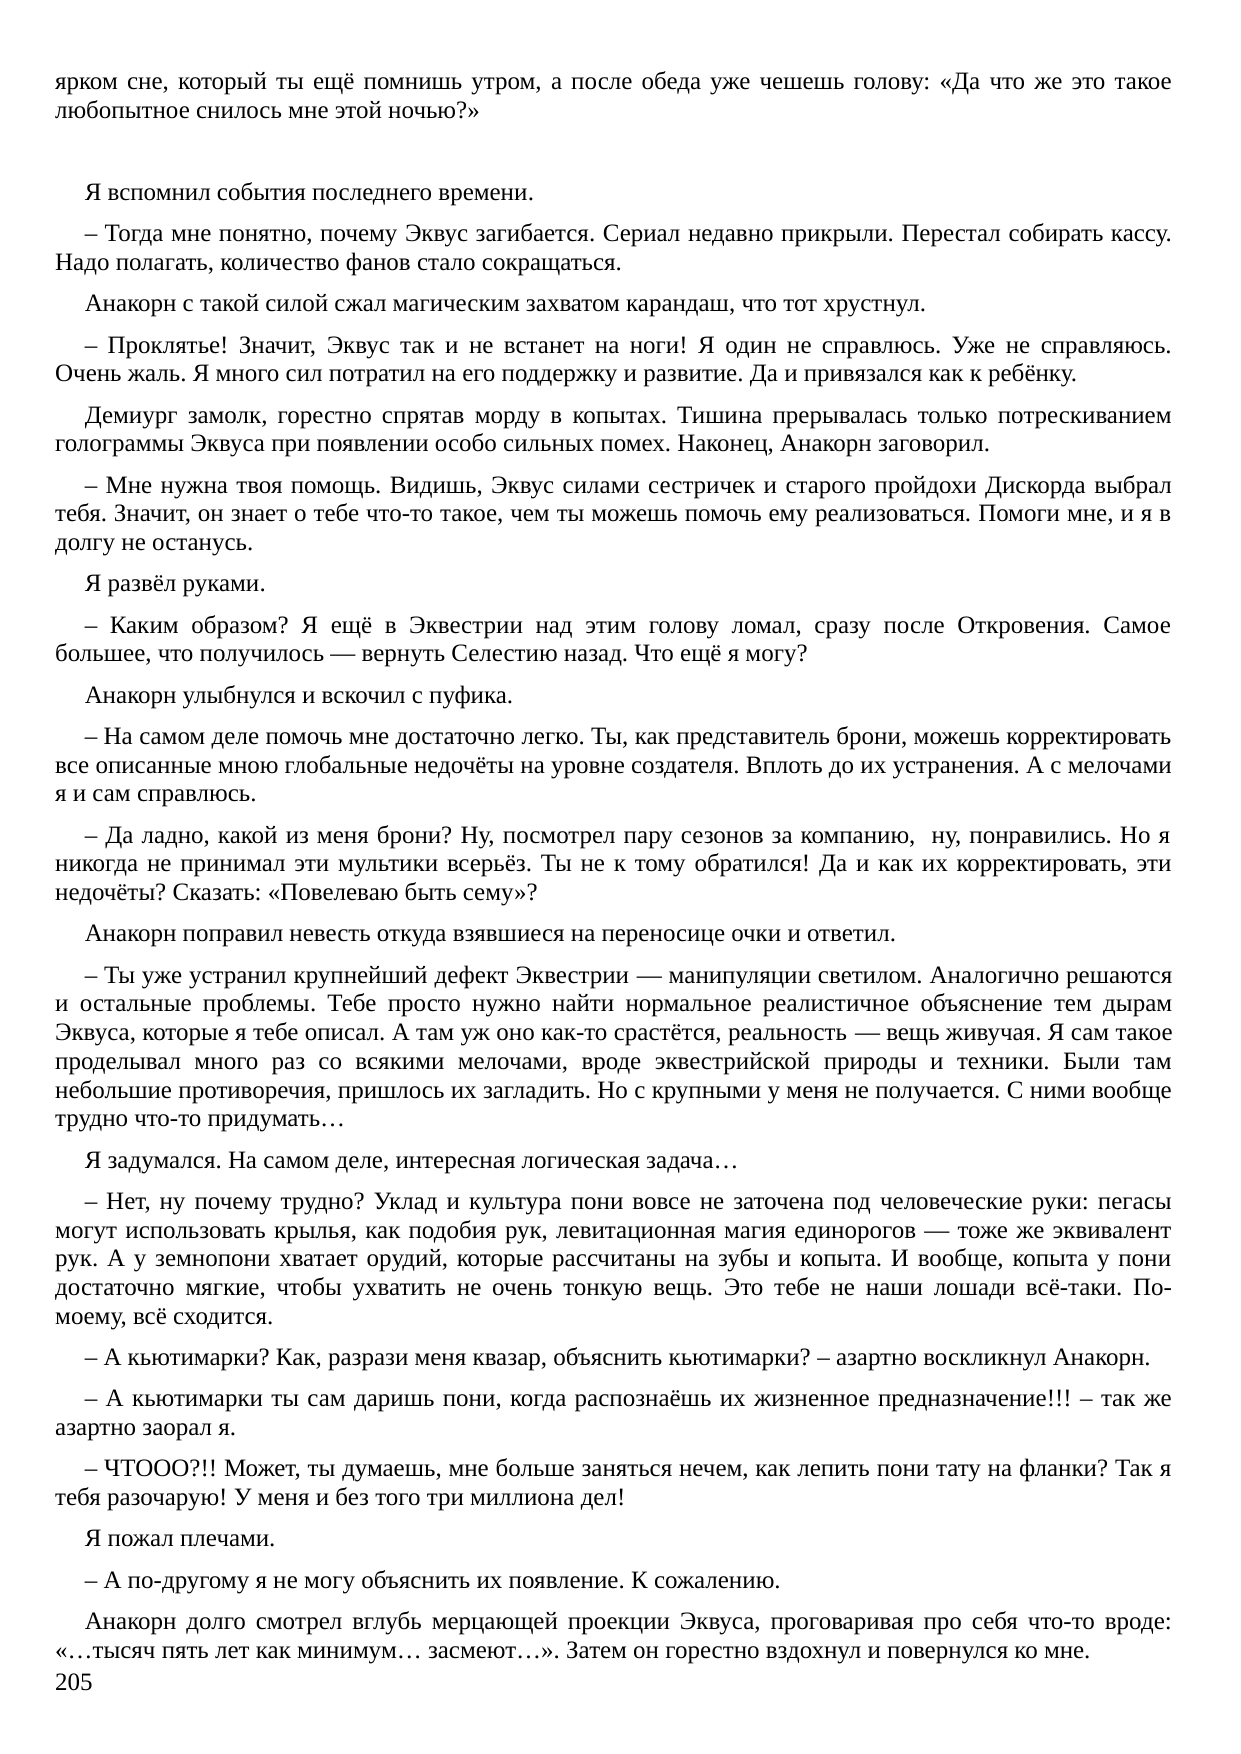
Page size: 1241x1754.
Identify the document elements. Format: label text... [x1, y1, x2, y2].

text Я задумался. На самом деле, интересная логическая задача… [55, 1145, 1173, 1173]
text – ЧТООО?!! Может, ты думаешь, мне больше заняться нечем, как лепить пони тату на фланки? Так я тебя разочарую! У меня и без того три миллиона дел! [55, 1453, 1173, 1511]
text Я вспомнил события последнего времени. [55, 177, 1173, 206]
text – А по-другому я не могу объяснить их появление. К сожалению. [55, 1565, 1173, 1593]
text – Да ладно, какой из меня брони? Ну, посмотрел пару сезонов за компанию, ну, понравились. Но я никогда не принимал эти мультики всерьёз. Ты не к тому обратился! Да и как их корректировать, эти недочёты? Сказать: «Повелеваю быть сему»? [55, 820, 1173, 906]
text Анакорн с такой силой сжал магическим захватом карандаш, что тот хрустнул. [55, 288, 1173, 317]
text – А кьютимарки? Как, разрази меня квазар, объяснить кьютимарки? – азартно воскликнул Анакорн. [55, 1342, 1173, 1371]
text – Проклятье! Значит, Эквус так и не встанет на ноги! Я один не справлюсь. Уже не справляюсь. Очень жаль. Я много сил потратил на его поддержку и развитие. Да и привязался как к ребёнку. [55, 330, 1173, 387]
text – Нет, ну почему трудно? Уклад и культура пони вовсе не заточена под человеческие руки: пегасы могут использовать крылья, как подобия рук, левитационная магия единорогов — тоже же эквивалент рук. А у земнопони хватает орудий, которые рассчитаны на зубы и копыта. И вообще, копыта у пони достаточно мягкие, чтобы ухватить не очень тонкую вещь. Это тебе не наши лошади всё-таки. По-моему, всё сходится. [55, 1186, 1173, 1330]
text – А кьютимарки ты сам даришь пони, когда распознаёшь их жизненное предназначение!!! – так же азартно заорал я. [55, 1383, 1173, 1441]
text – Ты уже устранил крупнейший дефект Эквестрии — манипуляции светилом. Аналогично решаются и остальные проблемы. Тебе просто нужно найти нормальное реалистичное объяснение тем дырам Эквуса, которые я тебе описал. А там уж оно как-то срастётся, реальность — вещь живучая. Я сам такое проделывал много раз со всякими мелочами, вроде эквестрийской природы и техники. Были там небольшие противоречия, пришлось их загладить. Но с крупными у меня не получается. С ними вообще трудно что-то придумать… [55, 960, 1173, 1132]
text Анакорн улыбнулся и вскочил с пуфика. [55, 680, 1173, 708]
text Демиург замолк, горестно спрятав морду в копытах. Тишина прерывалась только потрескиванием голограммы Эквуса при появлении особо сильных помех. Наконец, Анакорн заговорил. [55, 400, 1173, 457]
text – Каким образом? Я ещё в Эквестрии над этим голову ломал, сразу после Откровения. Самое большее, что получилось — вернуть Селестию назад. Что ещё я могу? [55, 610, 1173, 667]
text Анакорн поправил невесть откуда взявшиеся на переносице очки и ответил. [55, 918, 1173, 947]
text Я пожал плечами. [55, 1523, 1173, 1552]
text – Мне нужна твоя помощь. Видишь, Эквус силами сестричек и старого пройдохи Дискорда выбрал тебя. Значит, он знает о тебе что-то такое, чем ты можешь помочь ему реализоваться. Помоги мне, и я в долгу не останусь. [55, 470, 1173, 556]
text ярком сне, который ты ещё помнишь утром, а после обеда уже чешешь голову: «Да что же это такое любопытное снилось мне этой ночью?» [55, 66, 1173, 123]
text Я развёл руками. [55, 568, 1173, 597]
text Анакорн долго смотрел вглубь мерцающей проекции Эквуса, проговаривая про себя что-то вроде: «…тысяч пять лет как минимум… засмеют…». Затем он горестно вздохнул и повернулся ко мне. [55, 1606, 1173, 1663]
text – Тогда мне понятно, почему Эквус загибается. Сериал недавно прикрыли. Перестал собирать кассу. Надо полагать, количество фанов стало сокращаться. [55, 218, 1173, 276]
text – На самом деле помочь мне достаточно легко. Ты, как представитель брони, можешь корректировать все описанные мною глобальные недочёты на уровне создателя. Вплоть до их устранения. А с мелочами я и сам справлюсь. [55, 721, 1173, 807]
